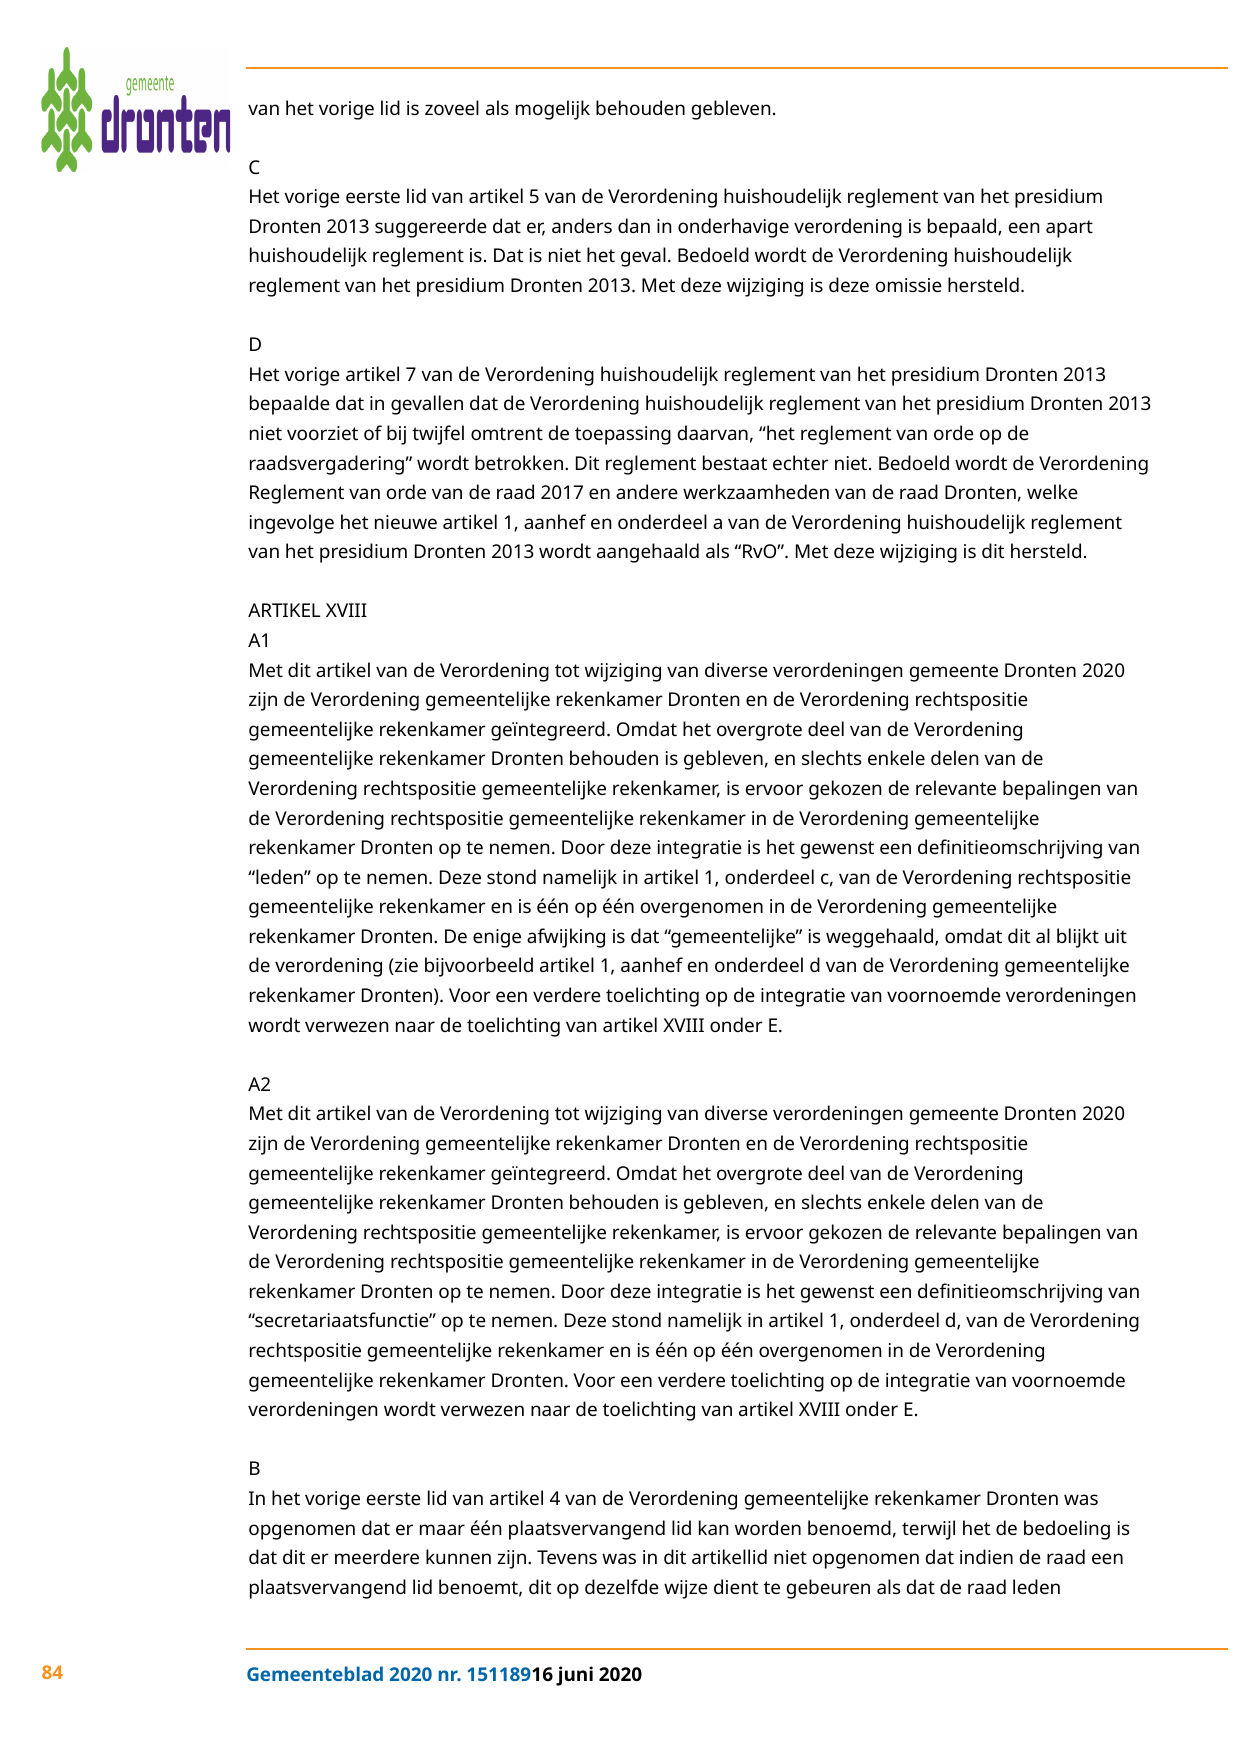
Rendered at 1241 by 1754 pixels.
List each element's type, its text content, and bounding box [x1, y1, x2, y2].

text D [248, 331, 1152, 357]
text B [248, 1456, 1152, 1481]
text Het vorige eerste lid van artikel 5 van de Verordening huishoudelijk reglement van het presidium Dronten 2013 suggereerde dat er, anders dan in onderhavige verordening is bepaald, een apart huishoudelijk reglement is. Dat is niet het geval. Bedoeld wordt de Verordening huishoudelijk reglement van het presidium Dronten 2013. Met deze wijziging is deze omissie hersteld. [248, 183, 1152, 298]
text Met dit artikel van de Verordening tot wijziging van diverse verordeningen gemeente Dronten 2020 zijn de Verordening gemeentelijke rekenkamer Dronten en de Verordening rechtspositie gemeentelijke rekenkamer geïntegreerd. Omdat het overgrote deel van de Verordening gemeentelijke rekenkamer Dronten behouden is gebleven, en slechts enkele delen van de Verordening rechtspositie gemeentelijke rekenkamer, is ervoor gekozen de relevante bepalingen van de Verordening rechtspositie gemeentelijke rekenkamer in de Verordening gemeentelijke rekenkamer Dronten op te nemen. Door deze integratie is het gewenst een definitieomschrijving van “secretariaatsfunctie” op te nemen. Deze stond namelijk in artikel 1, onderdeel d, van de Verordening rechtspositie gemeentelijke rekenkamer en is één op één overgenomen in de Verordening gemeentelijke rekenkamer Dronten. Voor een verdere toelichting op de integratie van voornoemde verordeningen wordt verwezen naar de toelichting van artikel XVIII onder E. [248, 1101, 1152, 1422]
text A1 [248, 627, 1152, 653]
text Met dit artikel van de Verordening tot wijziging van diverse verordeningen gemeente Dronten 2020 zijn de Verordening gemeentelijke rekenkamer Dronten en de Verordening rechtspositie gemeentelijke rekenkamer geïntegreerd. Omdat het overgrote deel van de Verordening gemeentelijke rekenkamer Dronten behouden is gebleven, en slechts enkele delen van de Verordening rechtspositie gemeentelijke rekenkamer, is ervoor gekozen de relevante bepalingen van de Verordening rechtspositie gemeentelijke rekenkamer in de Verordening gemeentelijke rekenkamer Dronten op te nemen. Door deze integratie is het gewenst een definitieomschrijving van “leden” op te nemen. Deze stond namelijk in artikel 1, onderdeel c, van de Verordening rechtspositie gemeentelijke rekenkamer en is één op één overgenomen in de Verordening gemeentelijke rekenkamer Dronten. De enige afwijking is dat “gemeentelijke” is weggehaald, omdat dit al blijkt uit de verordening (zie bijvoorbeeld artikel 1, aanhef en onderdeel d van de Verordening gemeentelijke rekenkamer Dronten). Voor een verdere toelichting op de integratie van voornoemde verordeningen wordt verwezen naar de toelichting van artikel XVIII onder E. [248, 657, 1152, 1038]
text van het vorige lid is zoveel als mogelijk behouden gebleven. [248, 95, 1152, 121]
text A2 [248, 1071, 1152, 1097]
text In het vorige eerste lid van artikel 4 van de Verordening gemeentelijke rekenkamer Dronten was opgenomen dat er maar één plaatsvervangend lid kan worden benoemd, terwijl het de bedoeling is dat dit er meerdere kunnen zijn. Tevens was in dit artikellid niet opgenomen dat indien de raad een plaatsvervangend lid benoemt, dit op dezelfde wijze dient te gebeuren als dat de raad leden [248, 1485, 1152, 1600]
text Het vorige artikel 7 van de Verordening huishoudelijk reglement van het presidium Dronten 2013 bepaalde dat in gevallen dat de Verordening huishoudelijk reglement van het presidium Dronten 2013 niet voorziet of bij twijfel omtrent de toepassing daarvan, “het reglement van orde op de raadsvergadering” wordt betrokken. Dit reglement bestaat echter niet. Bedoeld wordt de Verordening Reglement van orde van de raad 2017 en andere werkzaamheden van de raad Dronten, welke ingevolge het nieuwe artikel 1, aanhef en onderdeel a van de Verordening huishoudelijk reglement van het presidium Dronten 2013 wordt aangehaald als “RvO”. Met deze wijziging is dit hersteld. [248, 361, 1152, 564]
text ARTIKEL XVIII [248, 598, 1152, 623]
picture [41, 47, 231, 172]
text C [248, 154, 1152, 180]
